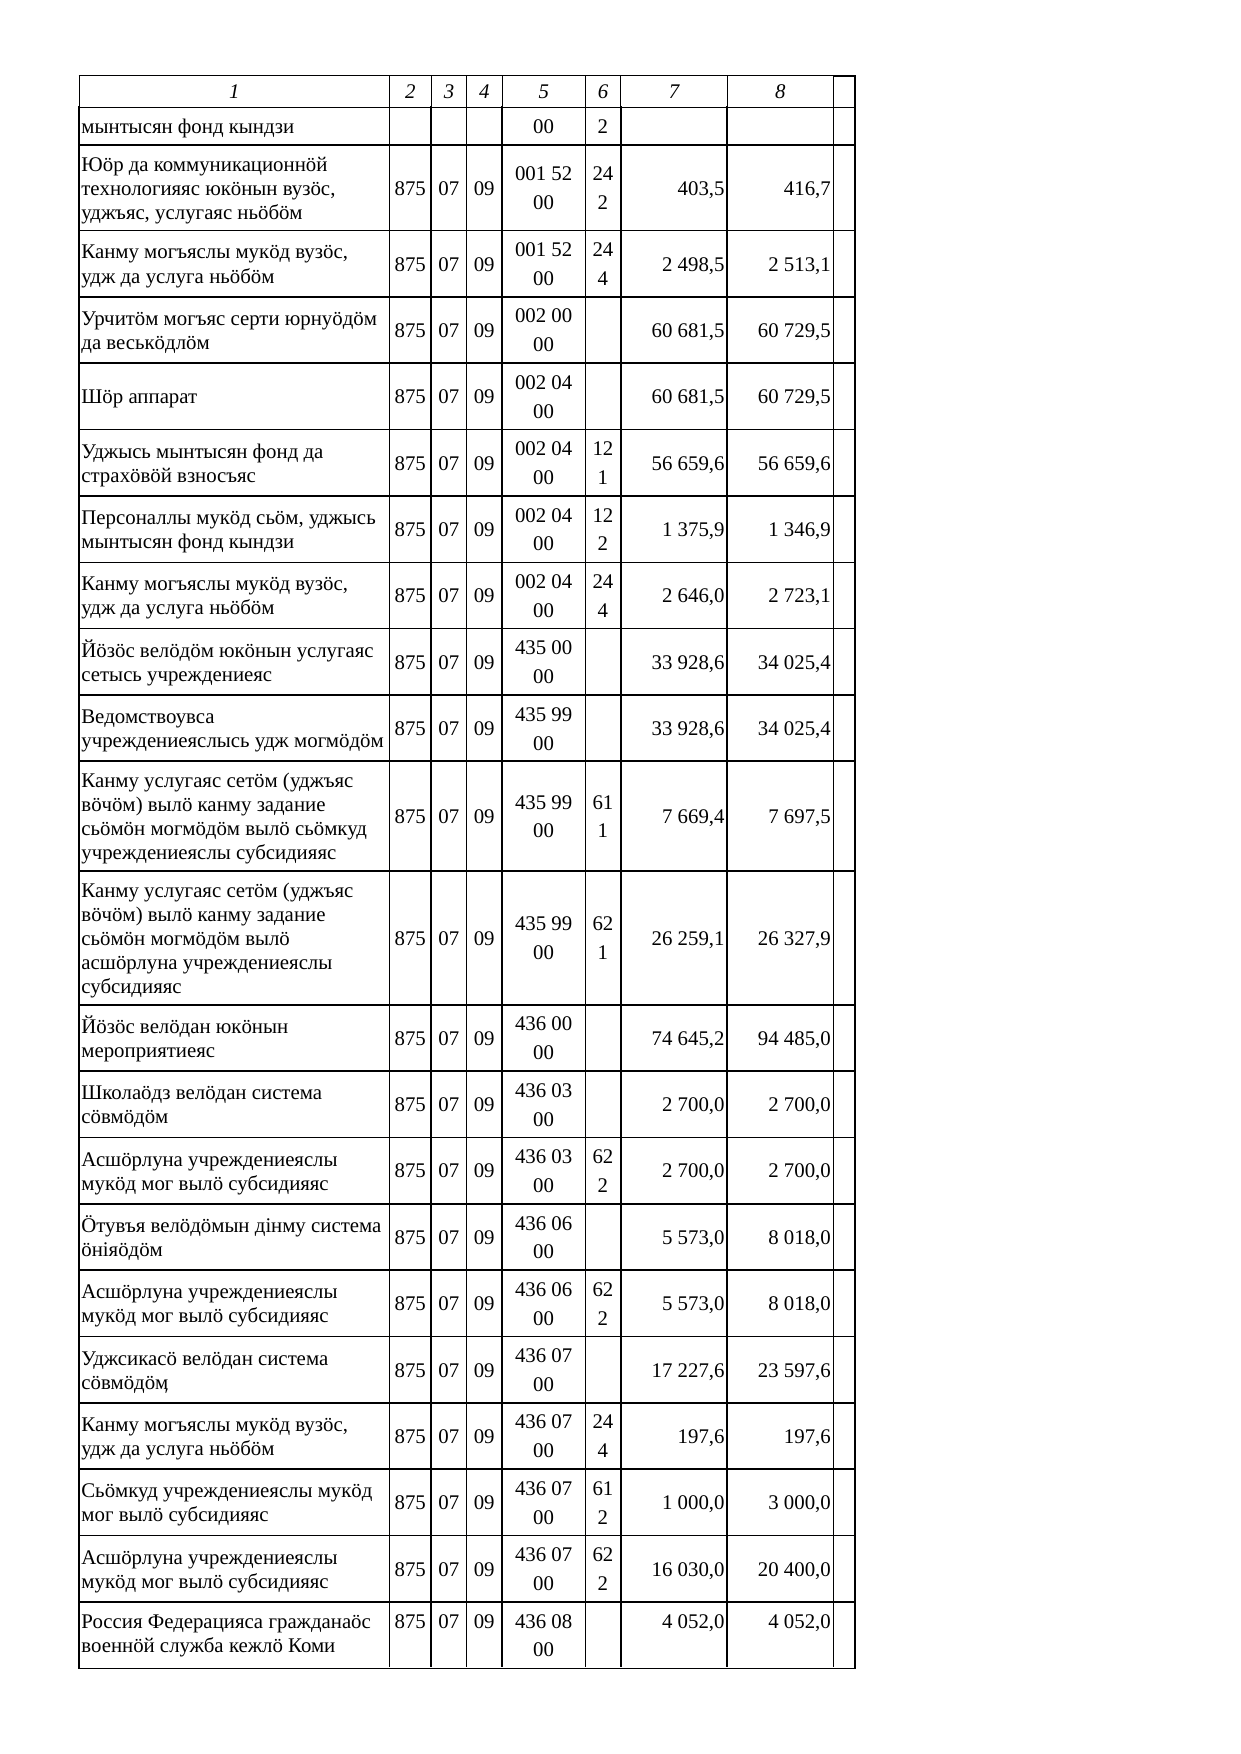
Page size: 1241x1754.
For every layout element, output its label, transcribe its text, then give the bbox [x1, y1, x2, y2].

table_cell 436 03 00 [503, 1072, 585, 1137]
table_cell 26 259,1 [622, 872, 726, 1004]
table_cell 23 597,6 [728, 1337, 833, 1402]
table_cell 2 700,0 [622, 1138, 726, 1203]
table_cell [834, 762, 854, 870]
table_cell 09 [467, 563, 501, 628]
table_cell 2 513,1 [728, 231, 833, 296]
table_cell 875 [390, 1072, 430, 1137]
table_header 7 [621, 76, 727, 106]
table_cell 09 [467, 1404, 501, 1468]
table_cell 875 [390, 1603, 430, 1667]
table_cell [834, 1536, 854, 1601]
table_cell Йӧзӧс велӧдан юкӧнын мероприятиеяс [80, 1006, 389, 1070]
table_cell 60 729,5 [728, 298, 833, 362]
table_cell Уджсикасӧ велӧдан система сӧвмӧдӧӎ [80, 1337, 389, 1402]
table_cell 60 681,5 [622, 298, 726, 362]
table_cell 875 [390, 563, 430, 628]
table_cell 622 [586, 1271, 620, 1336]
table_cell 09 [467, 1536, 501, 1601]
table_cell 875 [390, 1404, 430, 1468]
table_cell 07 [432, 1006, 466, 1070]
table_cell 622 [586, 1138, 620, 1203]
table_cell [834, 298, 854, 362]
table_cell 09 [467, 872, 501, 1004]
table_cell Йӧзӧс велӧдӧм юкӧнын услугаяс сетысь учреждениеяс [80, 629, 389, 694]
table_cell [390, 108, 430, 144]
table_cell [834, 108, 854, 144]
table_cell 122 [586, 497, 620, 561]
table_cell [586, 1072, 620, 1137]
table_cell 2 700,0 [728, 1072, 833, 1137]
table_cell [834, 364, 854, 429]
table_cell 622 [586, 1536, 620, 1601]
table_cell 07 [432, 872, 466, 1004]
table_cell Шӧр аппарат [80, 364, 389, 429]
table_cell 875 [390, 1006, 430, 1070]
table_cell 09 [467, 146, 501, 229]
table_cell 435 99 00 [503, 872, 585, 1004]
table_cell 74 645,2 [622, 1006, 726, 1070]
table_cell 242 [586, 146, 620, 229]
table_cell 611 [586, 762, 620, 870]
table_cell 09 [467, 1006, 501, 1070]
table_cell 875 [390, 1337, 430, 1402]
table_cell 07 [432, 1536, 466, 1601]
table_cell [834, 629, 854, 694]
table_cell 07 [432, 1205, 466, 1269]
table_cell 436 06 00 [503, 1271, 585, 1336]
table_cell 09 [467, 629, 501, 694]
table_cell 07 [432, 364, 466, 429]
table_cell 875 [390, 430, 430, 495]
table_cell 121 [586, 430, 620, 495]
table_cell [586, 629, 620, 694]
table_header 1 [80, 76, 389, 106]
table_cell [834, 563, 854, 628]
table_cell [622, 108, 726, 144]
table_cell 94 485,0 [728, 1006, 833, 1070]
table_cell 875 [390, 872, 430, 1004]
table_cell 07 [432, 497, 466, 561]
table_cell [834, 146, 854, 229]
table_cell 09 [467, 1603, 501, 1667]
table_cell [834, 430, 854, 495]
table_cell Юӧр да коммуникационнӧй технологияяс юкӧнын вузӧс, уджъяс, услугаяс ньӧбӧм [80, 146, 389, 229]
table_cell 2 700,0 [728, 1138, 833, 1203]
table_cell 001 52 00 [503, 146, 585, 229]
table_cell 244 [586, 1404, 620, 1468]
table_cell Сьӧмкуд учреждениеяслы мукӧд мог вылӧ субсидияяс [80, 1470, 389, 1535]
table_cell [834, 1603, 854, 1667]
table_cell Урчитӧм могъяс серти юрнуӧдӧм да веськӧдлӧм [80, 298, 389, 362]
table_cell 875 [390, 364, 430, 429]
table_cell 09 [467, 1337, 501, 1402]
table_cell 197,6 [728, 1404, 833, 1468]
table_cell 34 025,4 [728, 629, 833, 694]
table_cell 875 [390, 1205, 430, 1269]
table_cell 435 99 00 [503, 762, 585, 870]
table_cell Уджысь мынтысян фонд да страхӧвӧй взносъяс [80, 430, 389, 495]
table_cell [834, 1470, 854, 1535]
table_cell 09 [467, 430, 501, 495]
table_cell 621 [586, 872, 620, 1004]
table_cell Канму могъяслы мукӧд вузӧс, удж да услуга ньӧбӧм [80, 563, 389, 628]
table_header [834, 77, 854, 106]
table_cell [432, 108, 466, 144]
table_cell 002 04 00 [503, 430, 585, 495]
table_cell 875 [390, 762, 430, 870]
table_cell Россия Федерацияса гражданаӧс военнӧй служба кежлӧ Коми [80, 1603, 389, 1667]
table_cell 002 00 00 [503, 298, 585, 362]
table_cell 07 [432, 1470, 466, 1535]
table_cell 244 [586, 231, 620, 296]
table_cell Ӧтувъя велӧдӧмын дінму система ӧніяӧдӧм [80, 1205, 389, 1269]
table_cell 875 [390, 629, 430, 694]
table_cell 8 018,0 [728, 1205, 833, 1269]
table_cell Асшӧрлуна учреждениеяслы мукӧд мог вылӧ субсидияяс [80, 1536, 389, 1601]
table_cell Канму услугаяс сетӧм (уджъяс вӧчӧм) вылӧ канму задание сьӧмӧн могмӧдӧм вылӧ асшӧрлуна учреждениеяслы субсидияяс [80, 872, 389, 1004]
table_cell 875 [390, 497, 430, 561]
table_cell [834, 1404, 854, 1468]
table_cell 4 052,0 [622, 1603, 726, 1667]
table_cell 436 08 00 [503, 1603, 585, 1667]
table_header 8 [728, 76, 833, 106]
table_cell Асшӧрлуна учреждениеяслы мукӧд мог вылӧ субсидияяс [80, 1138, 389, 1203]
table_cell 07 [432, 298, 466, 362]
table_cell Персоналлы мукӧд сьӧм, уджысь мынтысян фонд кындзи [80, 497, 389, 561]
table_cell 416,7 [728, 146, 833, 229]
table_cell 4 052,0 [728, 1603, 833, 1667]
table_cell 2 723,1 [728, 563, 833, 628]
table_cell 7 697,5 [728, 762, 833, 870]
table_cell 09 [467, 1271, 501, 1336]
table_cell 1 000,0 [622, 1470, 726, 1535]
table_cell 09 [467, 364, 501, 429]
table_cell 002 04 00 [503, 497, 585, 561]
table_cell 09 [467, 231, 501, 296]
table_cell 1 375,9 [622, 497, 726, 561]
table_cell 16 030,0 [622, 1536, 726, 1601]
table_cell 2 498,5 [622, 231, 726, 296]
table_cell 3 000,0 [728, 1470, 833, 1535]
table_header 4 [467, 76, 502, 106]
table_cell 436 07 00 [503, 1337, 585, 1402]
table_cell [586, 1603, 620, 1667]
table_cell [728, 108, 833, 144]
table_cell Канму могъяслы мукӧд вузӧс, удж да услуга ньӧбӧм [80, 1404, 389, 1468]
table_cell [834, 1138, 854, 1203]
table_cell 435 99 00 [503, 696, 585, 760]
table_header 5 [503, 76, 585, 106]
table_cell 09 [467, 762, 501, 870]
table_cell 1 346,9 [728, 497, 833, 561]
table_cell 33 928,6 [622, 696, 726, 760]
table_cell 07 [432, 762, 466, 870]
table_cell 07 [432, 1337, 466, 1402]
table_cell 09 [467, 1470, 501, 1535]
table_cell 435 00 00 [503, 629, 585, 694]
table_cell 07 [432, 1138, 466, 1203]
table_cell 34 025,4 [728, 696, 833, 760]
table_cell [586, 1337, 620, 1402]
table_cell 612 [586, 1470, 620, 1535]
table_cell 7 669,4 [622, 762, 726, 870]
table_cell 07 [432, 1271, 466, 1336]
table_cell 07 [432, 696, 466, 760]
table_cell 07 [432, 146, 466, 229]
table_cell Канму могъяслы мукӧд вузӧс, удж да услуга ньӧбӧм [80, 231, 389, 296]
table_cell 60 681,5 [622, 364, 726, 429]
table_cell 875 [390, 1536, 430, 1601]
table_header 2 [390, 76, 431, 106]
table_cell 244 [586, 563, 620, 628]
table_cell [834, 231, 854, 296]
table_cell 436 03 00 [503, 1138, 585, 1203]
table_cell 07 [432, 430, 466, 495]
table_cell 002 04 00 [503, 563, 585, 628]
table_cell 17 227,6 [622, 1337, 726, 1402]
table_cell 8 018,0 [728, 1271, 833, 1336]
table_cell 07 [432, 231, 466, 296]
table_cell 436 07 00 [503, 1404, 585, 1468]
table_cell 07 [432, 563, 466, 628]
table_cell 875 [390, 696, 430, 760]
table_cell 875 [390, 231, 430, 296]
table_cell 875 [390, 1470, 430, 1535]
table_cell [834, 1205, 854, 1269]
table_cell 002 04 00 [503, 364, 585, 429]
table_cell 09 [467, 497, 501, 561]
table_cell 09 [467, 1072, 501, 1137]
table_cell 20 400,0 [728, 1536, 833, 1601]
table_cell 403,5 [622, 146, 726, 229]
table_cell 56 659,6 [622, 430, 726, 495]
table_cell 875 [390, 298, 430, 362]
table_cell 07 [432, 1404, 466, 1468]
table_cell 2 700,0 [622, 1072, 726, 1137]
table_cell 07 [432, 1603, 466, 1667]
table_header 3 [432, 76, 466, 106]
table_cell [586, 298, 620, 362]
table_cell [834, 696, 854, 760]
table_cell 436 07 00 [503, 1470, 585, 1535]
table_cell 07 [432, 1072, 466, 1137]
table_cell 00 [503, 108, 585, 144]
table_cell Асшӧрлуна учреждениеяслы мукӧд мог вылӧ субсидияяс [80, 1271, 389, 1336]
table_cell 09 [467, 1205, 501, 1269]
table_cell [834, 1271, 854, 1336]
table_cell 436 00 00 [503, 1006, 585, 1070]
table_cell [586, 364, 620, 429]
table_cell 60 729,5 [728, 364, 833, 429]
table_cell [834, 1006, 854, 1070]
table_cell мынтысян фонд кындзи [80, 108, 389, 144]
table_cell Канму услугаяс сетӧм (уджъяс вӧчӧм) вылӧ канму задание сьӧмӧн могмӧдӧм вылӧ сьӧмкуд учреждениеяслы субсидияяс [80, 762, 389, 870]
table_cell 09 [467, 298, 501, 362]
table_cell 875 [390, 146, 430, 229]
table_cell 26 327,9 [728, 872, 833, 1004]
table_cell 197,6 [622, 1404, 726, 1468]
table_cell 2 [586, 108, 620, 144]
table_cell [467, 108, 501, 144]
table_cell 875 [390, 1138, 430, 1203]
table_cell [834, 1072, 854, 1137]
table_cell 5 573,0 [622, 1271, 726, 1336]
table_cell 33 928,6 [622, 629, 726, 694]
table_cell 875 [390, 1271, 430, 1336]
table_cell [586, 1205, 620, 1269]
table_cell [834, 872, 854, 1004]
table_cell 09 [467, 1138, 501, 1203]
table_cell [586, 696, 620, 760]
table_cell 436 06 00 [503, 1205, 585, 1269]
table_cell 5 573,0 [622, 1205, 726, 1269]
table_cell 07 [432, 629, 466, 694]
table_cell 56 659,6 [728, 430, 833, 495]
table_cell 09 [467, 696, 501, 760]
table_header 6 [586, 76, 620, 106]
table_cell [586, 1006, 620, 1070]
table_cell Школаӧдз велӧдан система сӧвмӧдӧм [80, 1072, 389, 1137]
table_cell [834, 1337, 854, 1402]
table_cell [834, 497, 854, 561]
table_cell 2 646,0 [622, 563, 726, 628]
table_cell 001 52 00 [503, 231, 585, 296]
table_cell Ведомствоувса учреждениеяслысь удж могмӧдӧм [80, 696, 389, 760]
table_cell 436 07 00 [503, 1536, 585, 1601]
